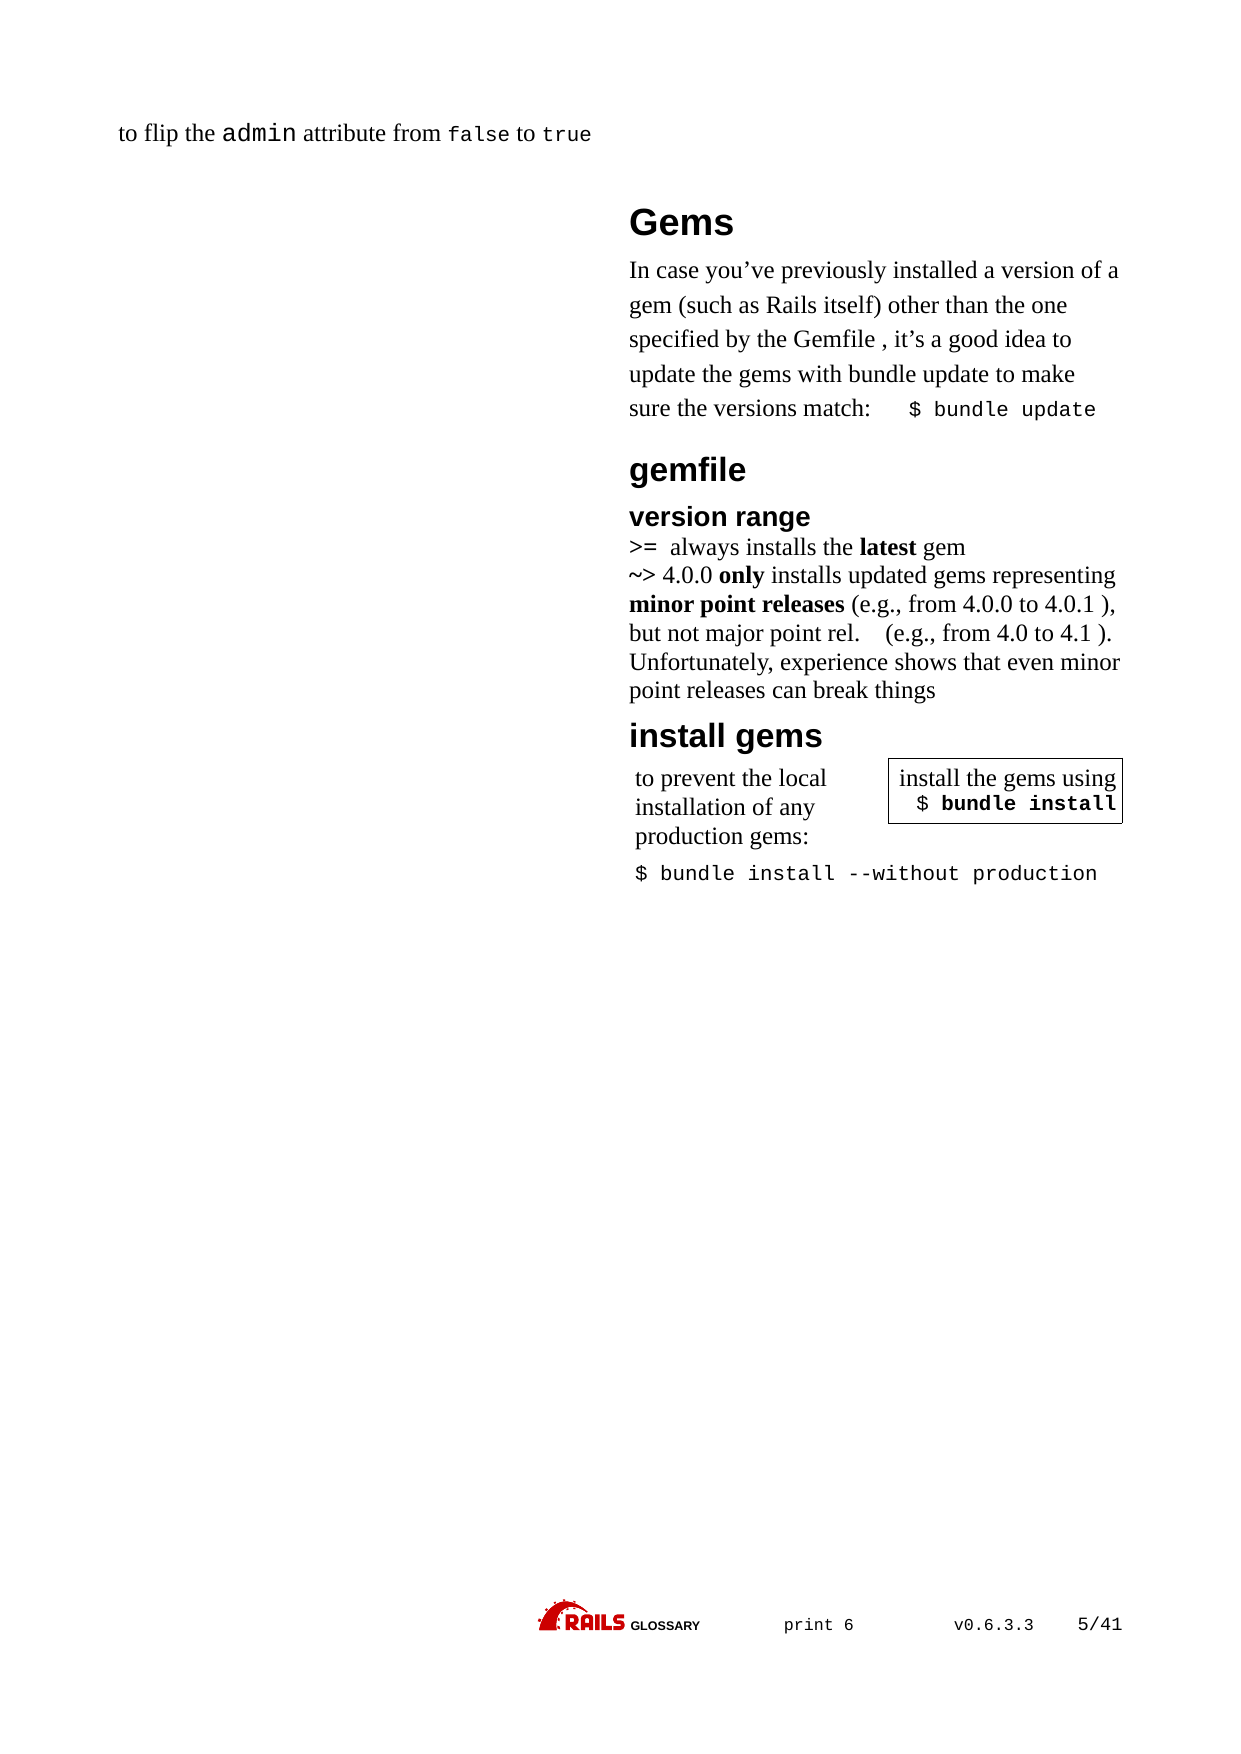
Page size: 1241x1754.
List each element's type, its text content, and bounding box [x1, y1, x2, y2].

subtitle version range [629, 500, 1122, 532]
text to flip the admin attribute from false to true [118, 118, 611, 149]
text In case you’ve previously installed a version of a gem (such as Rails itself) other than the one specified by the Gemfile , it’s a good idea to update the gems with bundle update to make sure the versions match: $ bundle update [629, 256, 1122, 423]
text >= always installs the latest gem [629, 532, 1122, 561]
table_header install the gems using $ bundle install [889, 759, 1122, 822]
table_cell [889, 824, 1122, 858]
subtitle Gems [629, 199, 1122, 243]
subtitle install gems [629, 716, 1122, 755]
text ~> 4.0.0 only installs updated gems representing minor point releases (e.g., from 4.0.0 to 4.0.1 ), but not major point rel. (e.g., from 4.0 to 4.1 ). Unfortunately, experience shows that even minor point releases can break things [629, 561, 1122, 704]
subtitle gemfile [629, 449, 1122, 488]
table_header to prevent the local installation of any production gems: [629, 758, 888, 858]
table_cell $ bundle install --without production [629, 858, 1122, 893]
